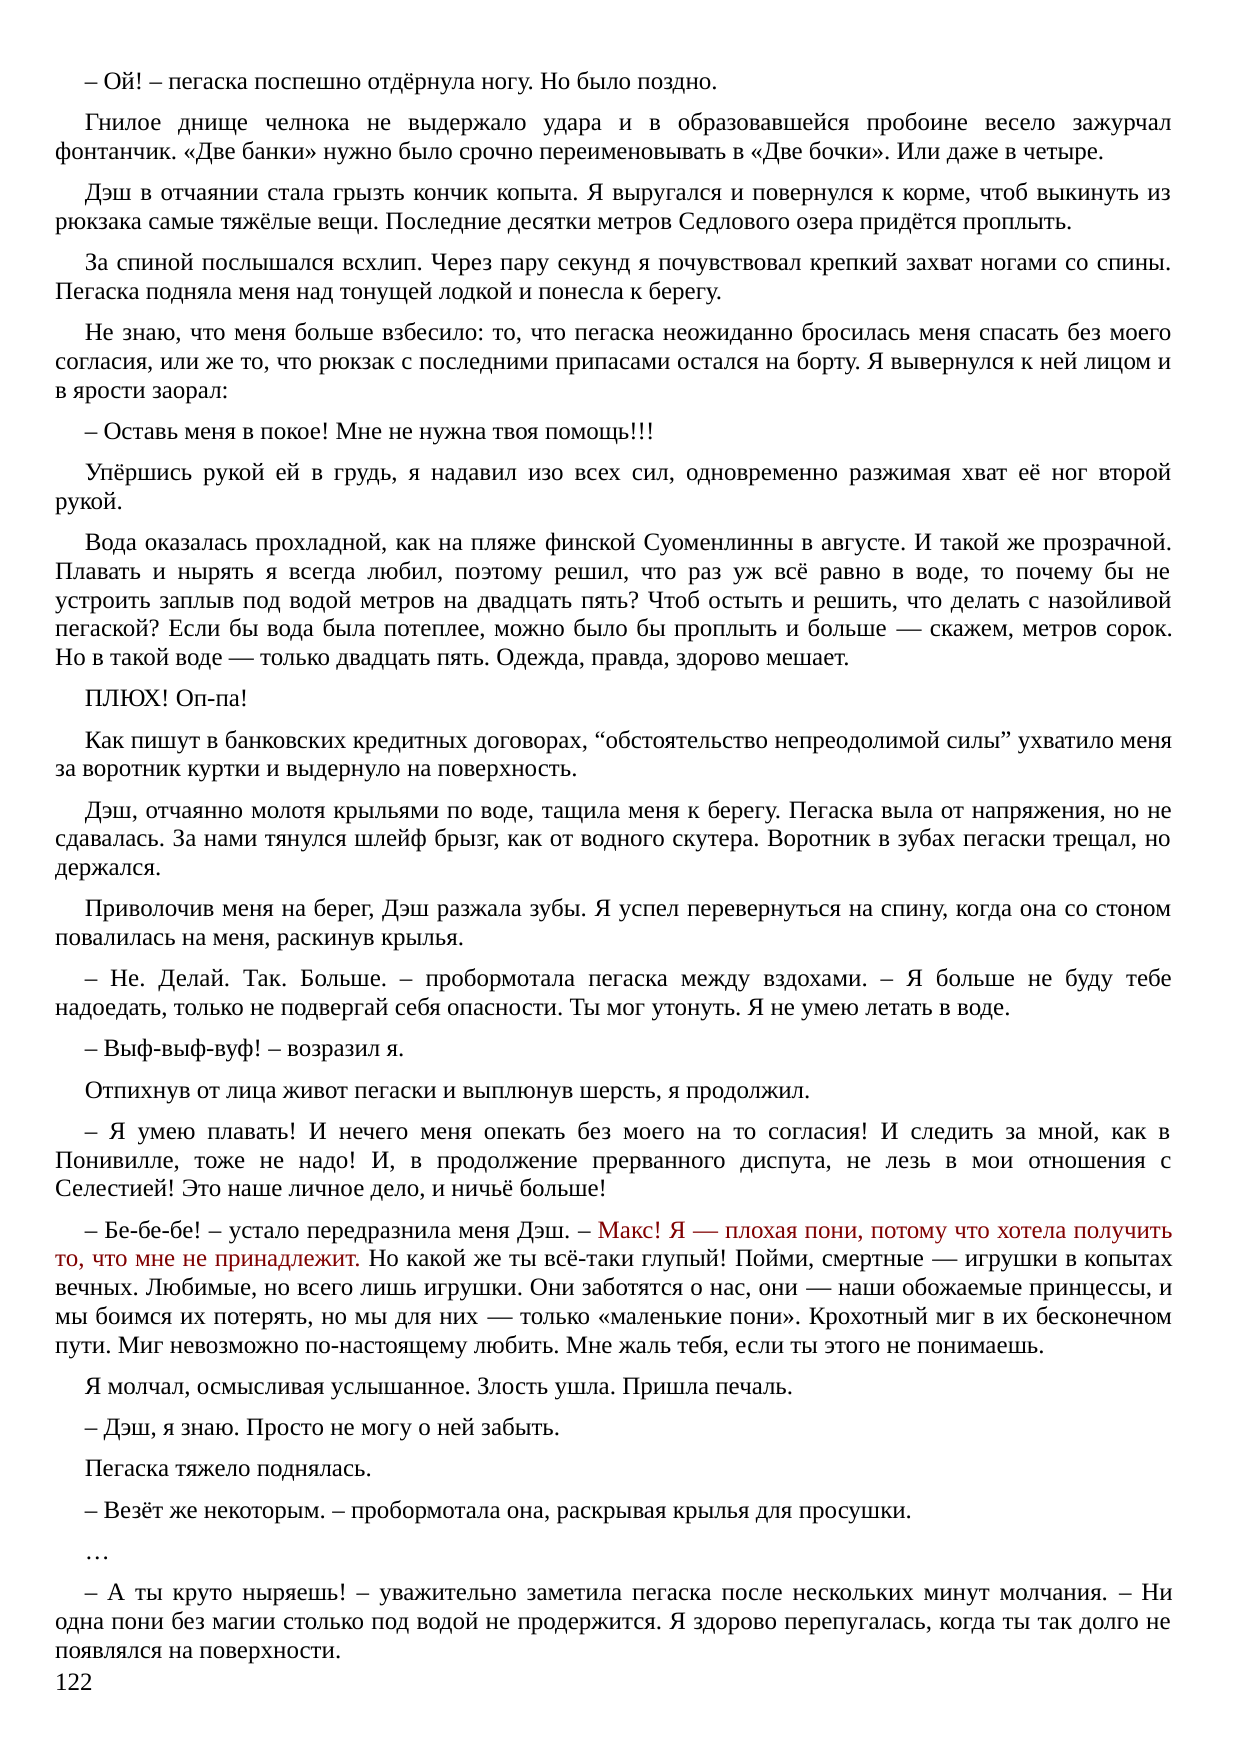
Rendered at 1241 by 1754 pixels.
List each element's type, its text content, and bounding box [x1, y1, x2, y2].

text … [55, 1536, 1173, 1565]
text За спиной послышался всхлип. Через пару секунд я почувствовал крепкий захват ногами со спины. Пегаска подняла меня над тонущей лодкой и понесла к берегу. [55, 247, 1173, 305]
text Гнилое днище челнока не выдержало удара и в образовавшейся пробоине весело зажурчал фонтанчик. «Две банки» нужно было срочно переименовывать в «Две бочки». Или даже в четыре. [55, 107, 1173, 165]
text – Дэш, я знаю. Просто не могу о ней забыть. [55, 1412, 1173, 1441]
text ПЛЮХ! Оп-па! [55, 683, 1173, 712]
text – А ты круто ныряешь! – уважительно заметила пегаска после нескольких минут молчания. – Ни одна пони без магии столько под водой не продержится. Я здорово перепугалась, когда ты так долго не появлялся на поверхности. [55, 1577, 1173, 1663]
text – Не. Делай. Так. Больше. – пробормотала пегаска между вздохами. – Я больше не буду тебе надоедать, только не подвергай себя опасности. Ты мог утонуть. Я не умею летать в воде. [55, 963, 1173, 1021]
text – Оставь меня в покое! Мне не нужна твоя помощь!!! [55, 416, 1173, 445]
text Дэш, отчаянно молотя крыльями по воде, тащила меня к берегу. Пегаска выла от напряжения, но не сдавалась. За нами тянулся шлейф брызг, как от водного скутера. Воротник в зубах пегаски трещал, но держался. [55, 795, 1173, 881]
text Я молчал, осмысливая услышанное. Злость ушла. Пришла печаль. [55, 1371, 1173, 1400]
text Отпихнув от лица живот пегаски и выплюнув шерсть, я продолжил. [55, 1075, 1173, 1103]
text Пегаска тяжело поднялась. [55, 1453, 1173, 1482]
text Упёршись рукой ей в грудь, я надавил изо всех сил, одновременно разжимая хват её ног второй рукой. [55, 457, 1173, 515]
text Приволочив меня на берег, Дэш разжала зубы. Я успел перевернуться на спину, когда она со стоном повалилась на меня, раскинув крылья. [55, 893, 1173, 951]
text – Везёт же некоторым. – пробормотала она, раскрывая крылья для просушки. [55, 1495, 1173, 1523]
text Как пишут в банковских кредитных договорах, “обстоятельство непреодолимой силы” ухватило меня за воротник куртки и выдернуло на поверхность. [55, 725, 1173, 782]
text Дэш в отчаянии стала грызть кончик копыта. Я выругался и повернулся к корме, чтоб выкинуть из рюкзака самые тяжёлые вещи. Последние десятки метров Седлового озера придётся проплыть. [55, 177, 1173, 235]
text – Выф-выф-вуф! – возразил я. [55, 1033, 1173, 1062]
text – Я умею плавать! И нечего меня опекать без моего на то согласия! И следить за мной, как в Понивилле, тоже не надо! И, в продолжение прерванного диспута, не лезь в мои отношения с Селестией! Это наше личное дело, и ничьё больше! [55, 1116, 1173, 1202]
text Вода оказалась прохладной, как на пляже финской Суоменлинны в августе. И такой же прозрачной. Плавать и нырять я всегда любил, поэтому решил, что раз уж всё равно в воде, то почему бы не устроить заплыв под водой метров на двадцать пять? Чтоб остыть и решить, что делать с назойливой пегаской? Если бы вода была потеплее, можно было бы проплыть и больше — скажем, метров сорок. Но в такой воде — только двадцать пять. Одежда, правда, здорово мешает. [55, 527, 1173, 671]
text – Ой! – пегаска поспешно отдёрнула ногу. Но было поздно. [55, 66, 1173, 95]
text Не знаю, что меня больше взбесило: то, что пегаска неожиданно бросилась меня спасать без моего согласия, или же то, что рюкзак с последними припасами остался на борту. Я вывернулся к ней лицом и в ярости заорал: [55, 317, 1173, 403]
text – Бе-бе-бе! – устало передразнила меня Дэш. – Макс! Я — плохая пони, потому что хотела получить то, что мне не принадлежит. Но какой же ты всё-таки глупый! Пойми, смертные — игрушки в копытах вечных. Любимые, но всего лишь игрушки. Они заботятся о нас, они — наши обожаемые принцессы, и мы боимся их потерять, но мы для них — только «маленькие пони». Крохотный миг в их бесконечном пути. Миг невозможно по-настоящему любить. Мне жаль тебя, если ты этого не понимаешь. [55, 1215, 1173, 1358]
